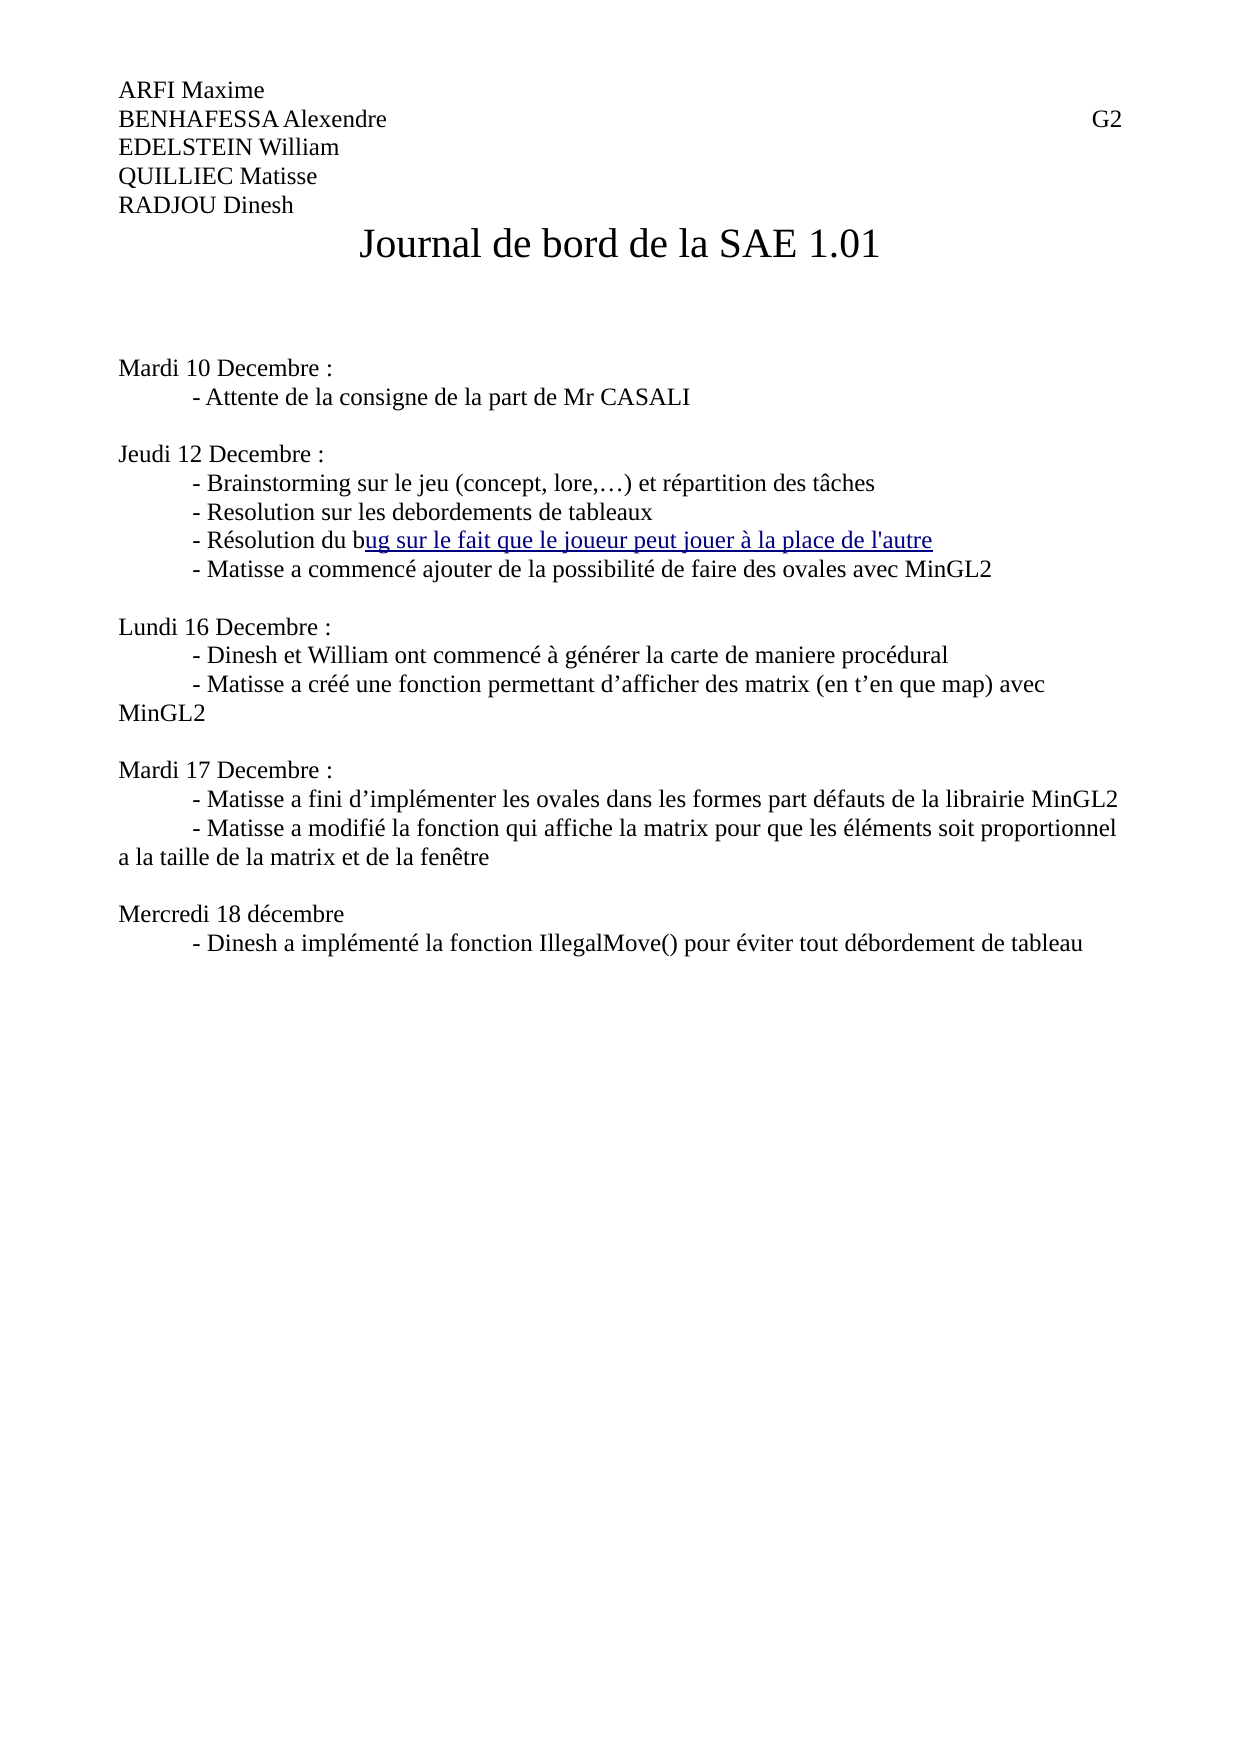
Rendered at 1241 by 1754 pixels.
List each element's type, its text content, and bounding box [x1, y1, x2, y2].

text - Résolution du bug sur le fait que le joueur peut jouer à la place de l'autre [118, 525, 1122, 554]
text Lundi 16 Decembre : [118, 612, 1122, 640]
text - Attente de la consigne de la part de Mr CASALI [118, 382, 1122, 410]
text - Matisse a modifié la fonction qui affiche la matrix pour que les éléments soit proportionnel a la taille de la matrix et de la fenêtre [118, 813, 1122, 870]
text - Matisse a fini d’implémenter les ovales dans les formes part défauts de la librairie MinGL2 [118, 784, 1122, 813]
text Mardi 10 Decembre : [118, 353, 1122, 382]
text - Brainstorming sur le jeu (concept, lore,…) et répartition des tâches [118, 468, 1122, 497]
text Mercredi 18 décembre [118, 899, 1122, 928]
text - Dinesh et William ont commencé à générer la carte de maniere procédural [118, 640, 1122, 669]
text - Matisse a commencé ajouter de la possibilité de faire des ovales avec MinGL2 [118, 554, 1122, 583]
text - Resolution sur les debordements de tableaux [118, 497, 1122, 525]
text Mardi 17 Decembre : [118, 755, 1122, 784]
text Journal de bord de la SAE 1.01 [118, 219, 1122, 267]
text Jeudi 12 Decembre : [118, 439, 1122, 468]
text - Matisse a créé une fonction permettant d’afficher des matrix (en t’en que map) avec MinGL2 [118, 669, 1122, 727]
text - Dinesh a implémenté la fonction IllegalMove() pour éviter tout débordement de tableau [118, 928, 1122, 957]
